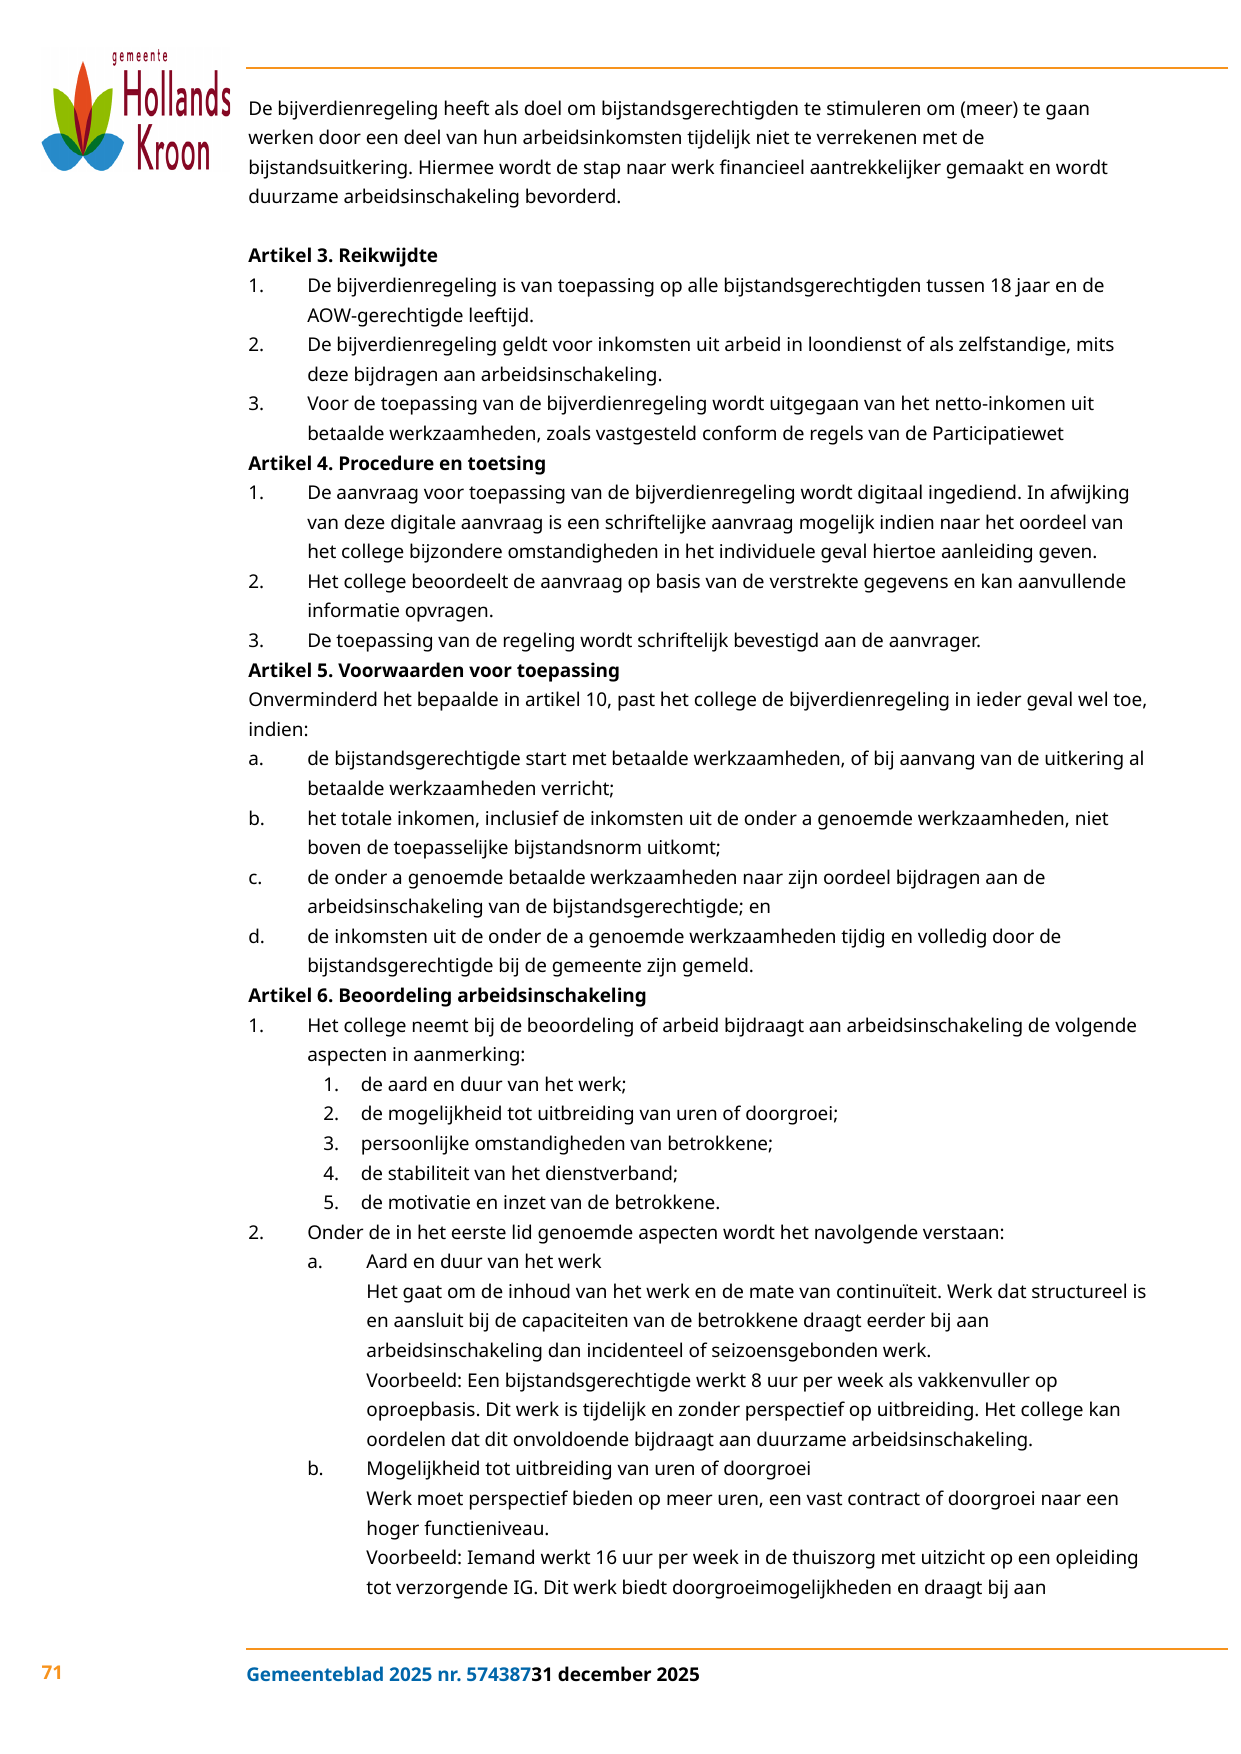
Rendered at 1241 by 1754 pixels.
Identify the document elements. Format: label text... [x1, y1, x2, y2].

list persoonlijke omstandigheden van betrokkene; [323, 1130, 1152, 1156]
list de stabiliteit van het dienstverband; [323, 1160, 1152, 1186]
text Artikel 3. Reikwijdte [248, 243, 1152, 268]
list de aard en duur van het werk; [323, 1071, 1152, 1097]
list Werk moet perspectief bieden op meer uren, een vast contract of doorgroei naar een hoger functieniveau. [307, 1485, 1152, 1541]
list De aanvraag voor toepassing van de bijverdienregeling wordt digitaal ingediend. In afwijking van deze digitale aanvraag is een schriftelijke aanvraag mogelijk indien naar het oordeel van het college bijzondere omstandigheden in het individuele geval hiertoe aanleiding geven. [248, 479, 1152, 564]
list het totale inkomen, inclusief de inkomsten uit de onder a genoemde werkzaamheden, niet boven de toepasselijke bijstandsnorm uitkomt; [248, 805, 1152, 860]
list Het gaat om de inhoud van het werk en de mate van continuïteit. Werk dat structureel is en aansluit bij de capaciteiten van de betrokkene draagt eerder bij aan arbeidsinschakeling dan incidenteel of seizoensgebonden werk. [307, 1278, 1152, 1363]
list Onder de in het eerste lid genoemde aspecten wordt het navolgende verstaan: [248, 1219, 1152, 1245]
picture [41, 47, 231, 172]
list de inkomsten uit de onder de a genoemde werkzaamheden tijdig en volledig door de bijstandsgerechtigde bij de gemeente zijn gemeld. [248, 923, 1152, 978]
list Voorbeeld: Iemand werkt 16 uur per week in de thuiszorg met uitzicht op een opleiding tot verzorgende IG. Dit werk biedt doorgroeimogelijkheden en draagt bij aan [307, 1544, 1152, 1600]
list Mogelijkheid tot uitbreiding van uren of doorgroei [307, 1456, 1152, 1481]
list de onder a genoemde betaalde werkzaamheden naar zijn oordeel bijdragen aan de arbeidsinschakeling van de bijstandsgerechtigde; en [248, 864, 1152, 919]
list de motivatie en inzet van de betrokkene. [323, 1189, 1152, 1215]
list de bijstandsgerechtigde start met betaalde werkzaamheden, of bij aanvang van de uitkering al betaalde werkzaamheden verricht; [248, 746, 1152, 801]
text Artikel 5. Voorwaarden voor toepassing [248, 657, 1152, 683]
list Het college beoordeelt de aanvraag op basis van de verstrekte gegevens en kan aanvullende informatie opvragen. [248, 568, 1152, 623]
list de mogelijkheid tot uitbreiding van uren of doorgroei; [323, 1101, 1152, 1126]
list Het college neemt bij de beoordeling of arbeid bijdraagt aan arbeidsinschakeling de volgende aspecten in aanmerking: [248, 1012, 1152, 1067]
text Onverminderd het bepaalde in artikel 10, past het college de bijverdienregeling in ieder geval wel toe, indien: [248, 686, 1152, 742]
list De toepassing van de regeling wordt schriftelijk bevestigd aan de aanvrager. [248, 627, 1152, 653]
text Artikel 6. Beoordeling arbeidsinschakeling [248, 982, 1152, 1008]
list Voor de toepassing van de bijverdienregeling wordt uitgegaan van het netto-inkomen uit betaalde werkzaamheden, zoals vastgesteld conform de regels van de Participatiewet [248, 391, 1152, 446]
list De bijverdienregeling is van toepassing op alle bijstandsgerechtigden tussen 18 jaar en de AOW-gerechtigde leeftijd. [248, 272, 1152, 328]
text De bijverdienregeling heeft als doel om bijstandsgerechtigden te stimuleren om (meer) te gaan werken door een deel van hun arbeidsinkomsten tijdelijk niet te verrekenen met de bijstandsuitkering. Hiermee wordt de stap naar werk financieel aantrekkelijker gemaakt en wordt duurzame arbeidsinschakeling bevorderd. [248, 95, 1152, 209]
list Voorbeeld: Een bijstandsgerechtigde werkt 8 uur per week als vakkenvuller op oproepbasis. Dit werk is tijdelijk en zonder perspectief op uitbreiding. Het college kan oordelen dat dit onvoldoende bijdraagt aan duurzame arbeidsinschakeling. [307, 1367, 1152, 1452]
list Aard en duur van het werk [307, 1248, 1152, 1274]
text Artikel 4. Procedure en toetsing [248, 450, 1152, 476]
list De bijverdienregeling geldt voor inkomsten uit arbeid in loondienst of als zelfstandige, mits deze bijdragen aan arbeidsinschakeling. [248, 331, 1152, 387]
